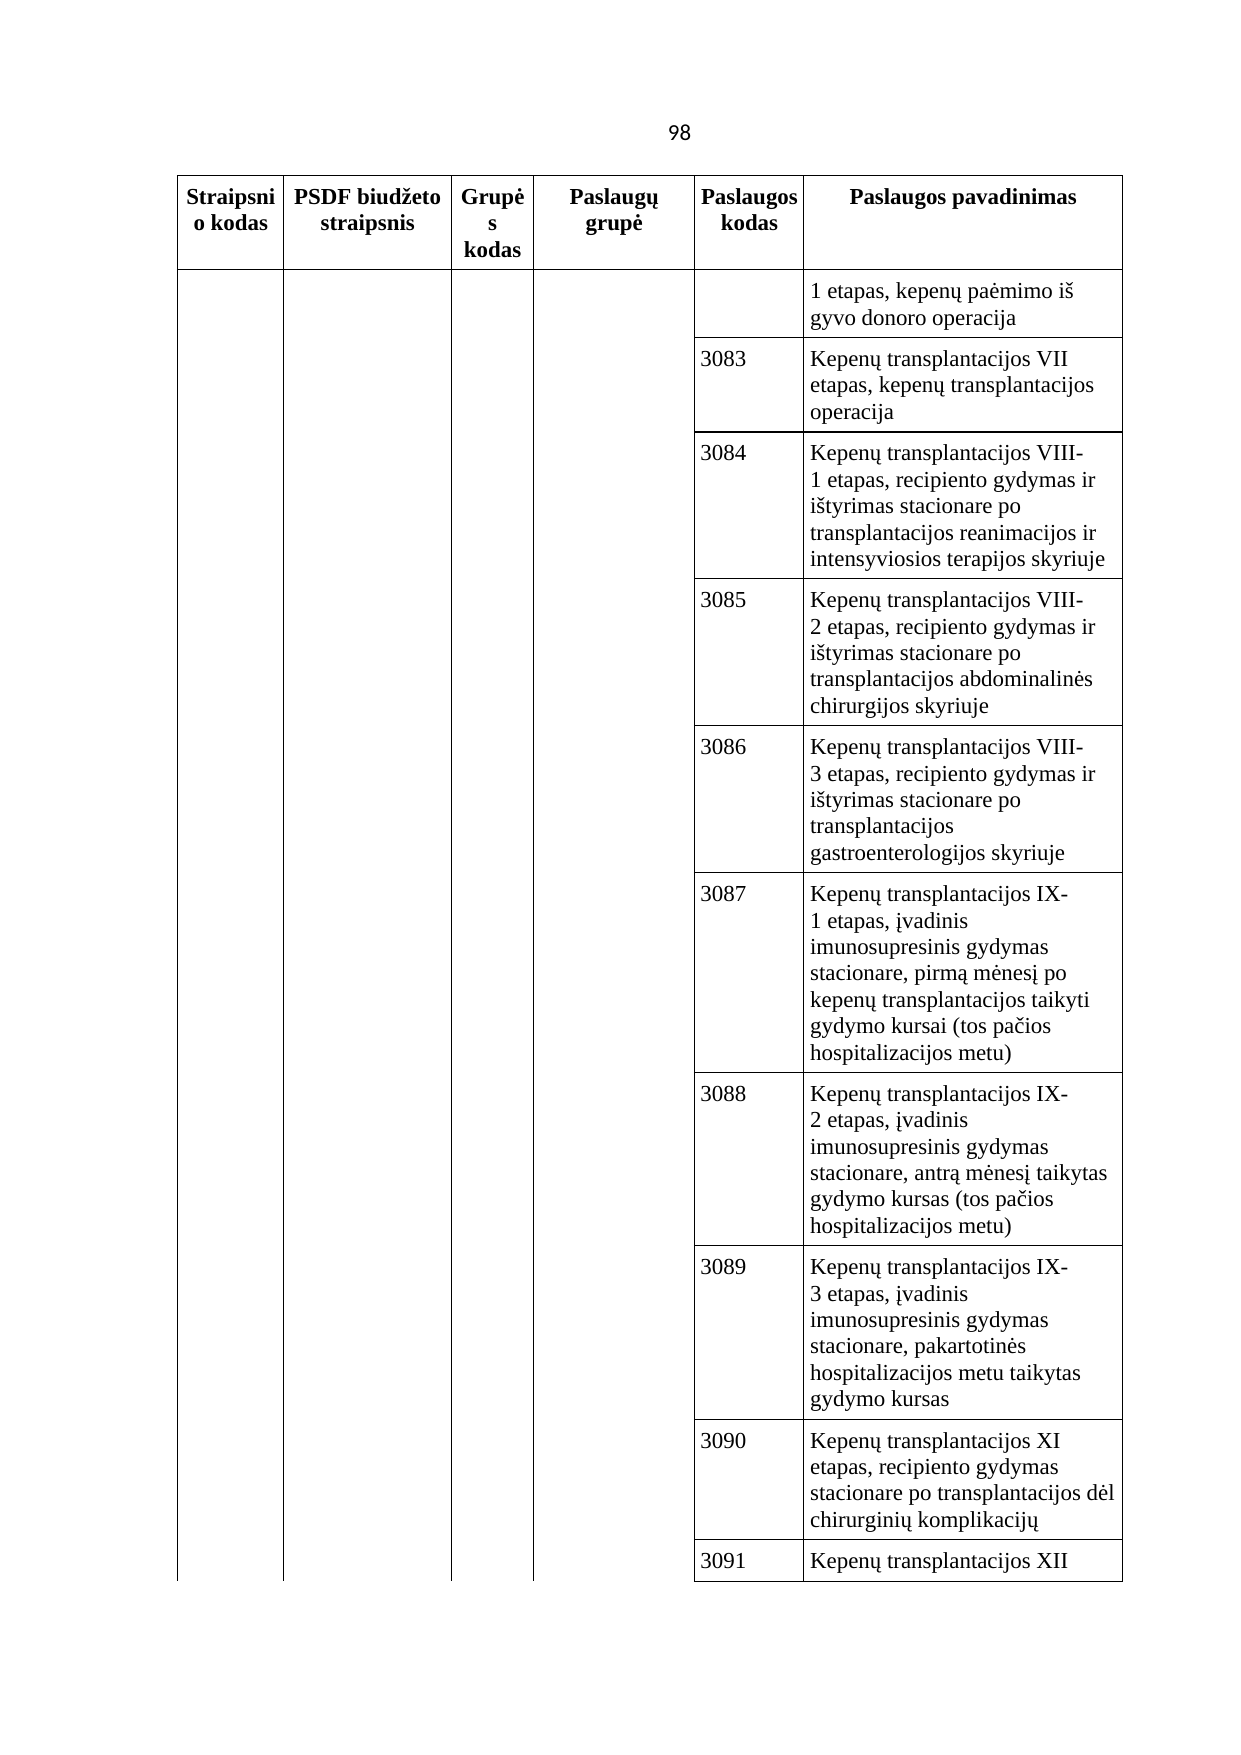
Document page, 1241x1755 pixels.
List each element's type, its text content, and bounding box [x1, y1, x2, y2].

table_cell Kepenų transplantacijos VIII-1 etapas, recipiento gydymas ir ištyrimas stacionare po transplantacijos reanimacijos ir intensyviosios terapijos skyriuje [804, 433, 1122, 578]
table_cell [452, 1419, 533, 1539]
table_cell [534, 431, 694, 578]
table_cell [284, 431, 451, 578]
table_cell [534, 578, 694, 725]
table_cell [452, 872, 533, 1072]
table_cell [178, 337, 283, 431]
table_cell [452, 431, 533, 578]
table_cell [284, 725, 451, 872]
table_cell Kepenų transplantacijos VIII-2 etapas, recipiento gydymas ir ištyrimas stacionare po transplantacijos abdominalinės chirurgijos skyriuje [804, 579, 1122, 725]
table_cell [284, 578, 451, 725]
table_cell [284, 337, 451, 431]
table_cell Kepenų transplantacijos IX-2 etapas, įvadinis imunosupresinis gydymas stacionare, antrą mėnesį taikytas gydymo kursas (tos pačios hospitalizacijos metu) [804, 1073, 1122, 1245]
table_cell 3091 [695, 1540, 803, 1581]
table_cell 3086 [695, 726, 803, 872]
table_cell 1 etapas, kepenų paėmimo iš gyvo donoro operacija [804, 270, 1122, 337]
table_cell 3085 [695, 579, 803, 725]
table_cell [534, 725, 694, 872]
table_cell [452, 337, 533, 431]
table_cell Kepenų transplantacijos VIII-3 etapas, recipiento gydymas ir ištyrimas stacionare po transplantacijos gastroenterologijos skyriuje [804, 726, 1122, 872]
table_cell [178, 578, 283, 725]
table_header Straipsnio kodas [178, 176, 283, 269]
table_cell Kepenų transplantacijos VII etapas, kepenų transplantacijos operacija [804, 338, 1122, 431]
table_cell [534, 1245, 694, 1419]
table_cell Kepenų transplantacijos XI etapas, recipiento gydymas stacionare po transplantacijos dėl chirurginių komplikacijų [804, 1420, 1122, 1539]
table_cell [452, 578, 533, 725]
table_cell [178, 1539, 283, 1581]
table_cell [452, 1072, 533, 1245]
table_cell 3083 [695, 338, 803, 431]
table_cell [452, 270, 533, 337]
table_cell [178, 725, 283, 872]
table_cell [534, 1539, 694, 1581]
table_cell [534, 872, 694, 1072]
table_cell Kepenų transplantacijos XII [804, 1540, 1122, 1581]
table_header Grupės kodas [452, 176, 533, 269]
table_cell 3084 [695, 433, 803, 578]
table_cell [178, 1245, 283, 1419]
table_cell [534, 337, 694, 431]
table_cell [534, 270, 694, 337]
table_cell 3087 [695, 873, 803, 1072]
table_cell [452, 725, 533, 872]
table_cell Kepenų transplantacijos IX-1 etapas, įvadinis imunosupresinis gydymas stacionare, pirmą mėnesį po kepenų transplantacijos taikyti gydymo kursai (tos pačios hospitalizacijos metu) [804, 873, 1122, 1072]
table_cell [178, 872, 283, 1072]
table_cell [534, 1072, 694, 1245]
table_cell [452, 1245, 533, 1419]
table_cell 3089 [695, 1246, 803, 1419]
table_header Paslaugos kodas [695, 176, 803, 269]
table_cell [178, 1419, 283, 1539]
table_cell Kepenų transplantacijos IX-3 etapas, įvadinis imunosupresinis gydymas stacionare, pakartotinės hospitalizacijos metu taikytas gydymo kursas [804, 1246, 1122, 1419]
table_cell [284, 1072, 451, 1245]
table_cell [284, 872, 451, 1072]
table_header Paslaugos pavadinimas [804, 176, 1122, 269]
table_header Paslaugų grupė [534, 176, 694, 269]
table_cell [178, 431, 283, 578]
table_cell [452, 1539, 533, 1581]
table_cell [534, 1419, 694, 1539]
table_cell 3088 [695, 1073, 803, 1245]
table_cell [284, 1245, 451, 1419]
table_cell [178, 270, 283, 337]
table_cell [284, 1539, 451, 1581]
table_cell [178, 1072, 283, 1245]
table_header PSDF biudžeto straipsnis [284, 176, 451, 269]
table_cell [695, 270, 803, 337]
table_cell [284, 1419, 451, 1539]
table_cell [284, 270, 451, 337]
table_cell 3090 [695, 1420, 803, 1539]
